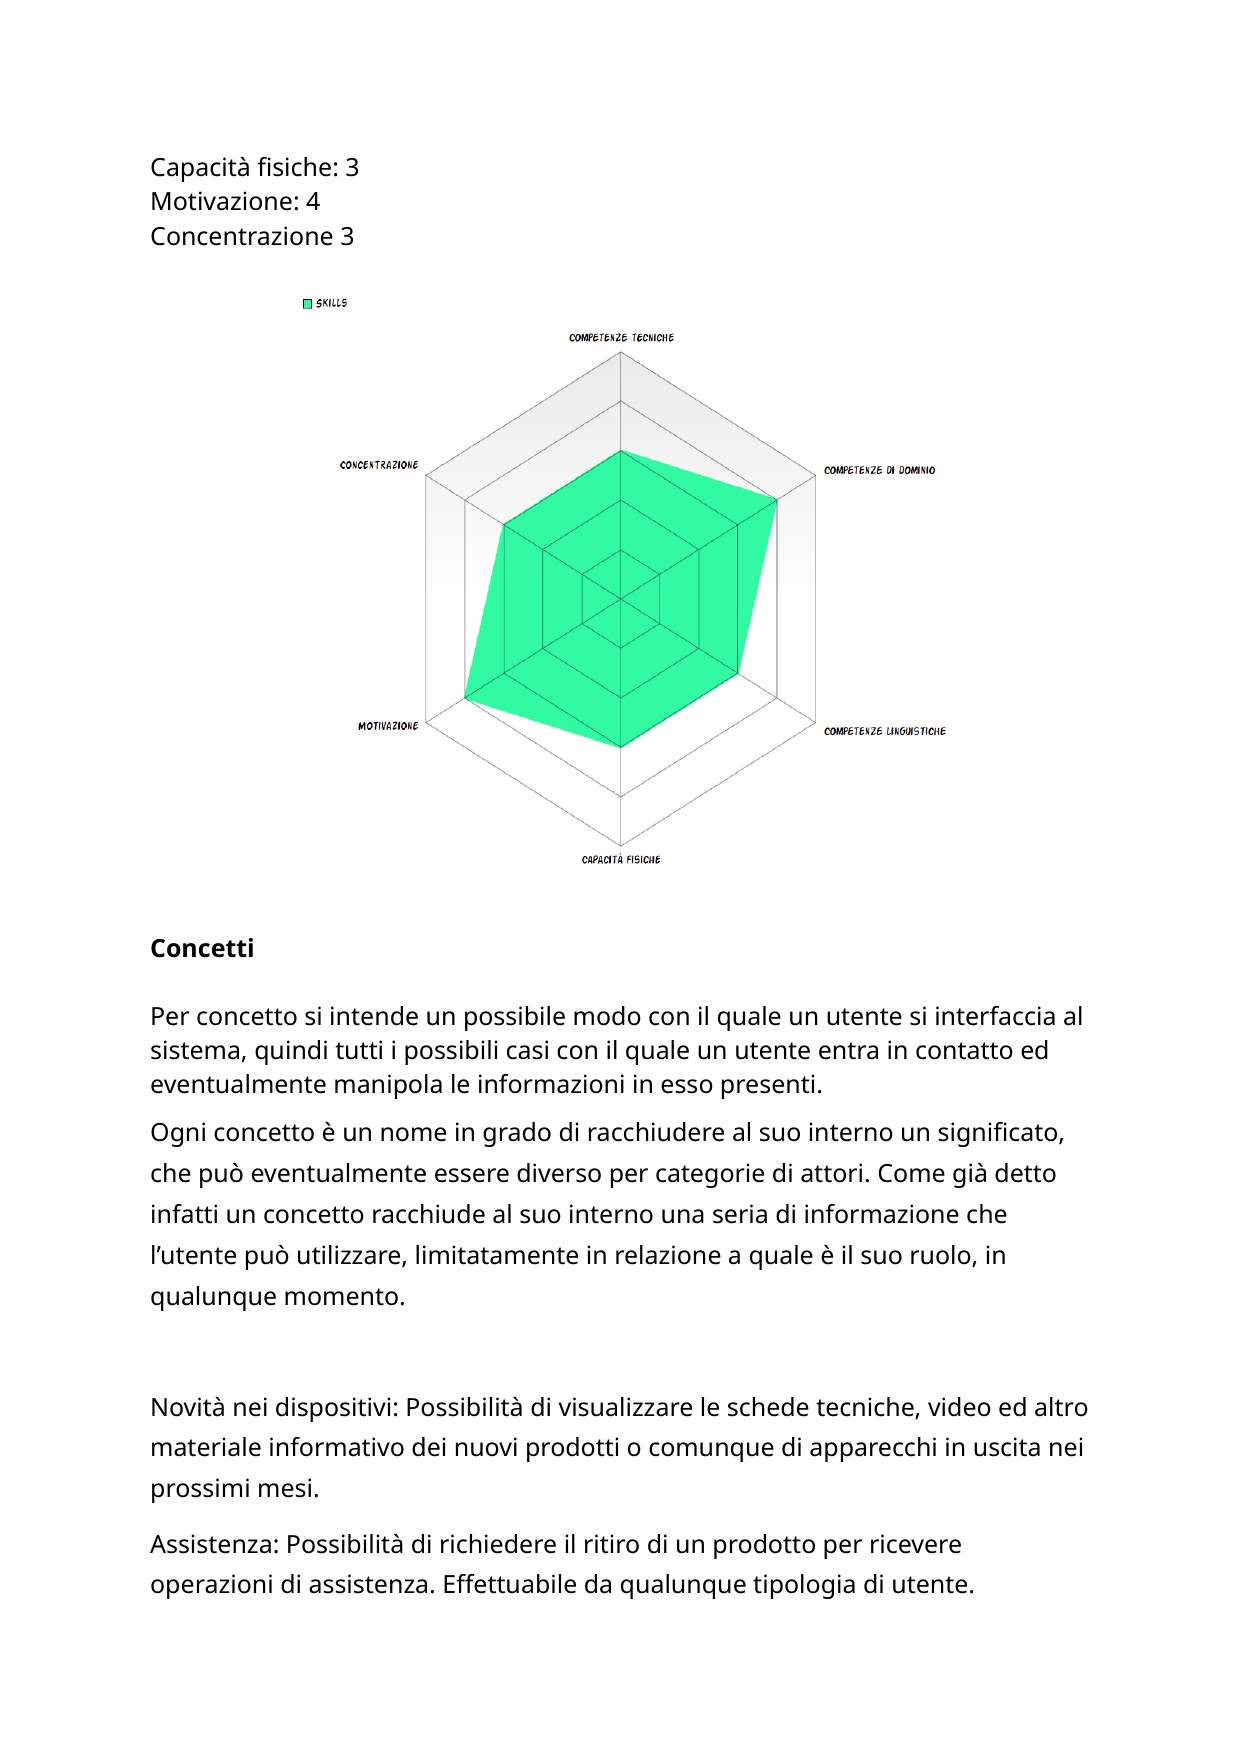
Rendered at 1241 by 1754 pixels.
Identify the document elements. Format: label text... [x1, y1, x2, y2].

text Concentrazione 3 [150, 218, 1090, 252]
text Motivazione: 4 [150, 184, 1090, 218]
text Concetti [150, 930, 1090, 964]
text Assistenza: Possibilità di richiedere il ritiro di un prodotto per ricevere operazioni di assistenza. Effettuabile da qualunque tipologia di utente. [150, 1526, 1090, 1601]
picture [238, 252, 1003, 870]
text Capacità fisiche: 3 [150, 150, 1090, 184]
text Novità nei dispositivi: Possibilità di visualizzare le schede tecniche, video ed altro materiale informativo dei nuovi prodotti o comunque di apparecchi in uscita nei prossimi mesi. [150, 1389, 1090, 1505]
text Per concetto si intende un possibile modo con il quale un utente si interfaccia al sistema, quindi tutti i possibili casi con il quale un utente entra in contatto ed eventualmente manipola le informazioni in esso presenti. [150, 998, 1090, 1101]
text Ogni concetto è un nome in grado di racchiudere al suo interno un significato, che può eventualmente essere diverso per categorie di attori. Come già detto infatti un concetto racchiude al suo interno una seria di informazione che l’utente può utilizzare, limitatamente in relazione a quale è il suo ruolo, in qualunque momento. [150, 1115, 1090, 1312]
